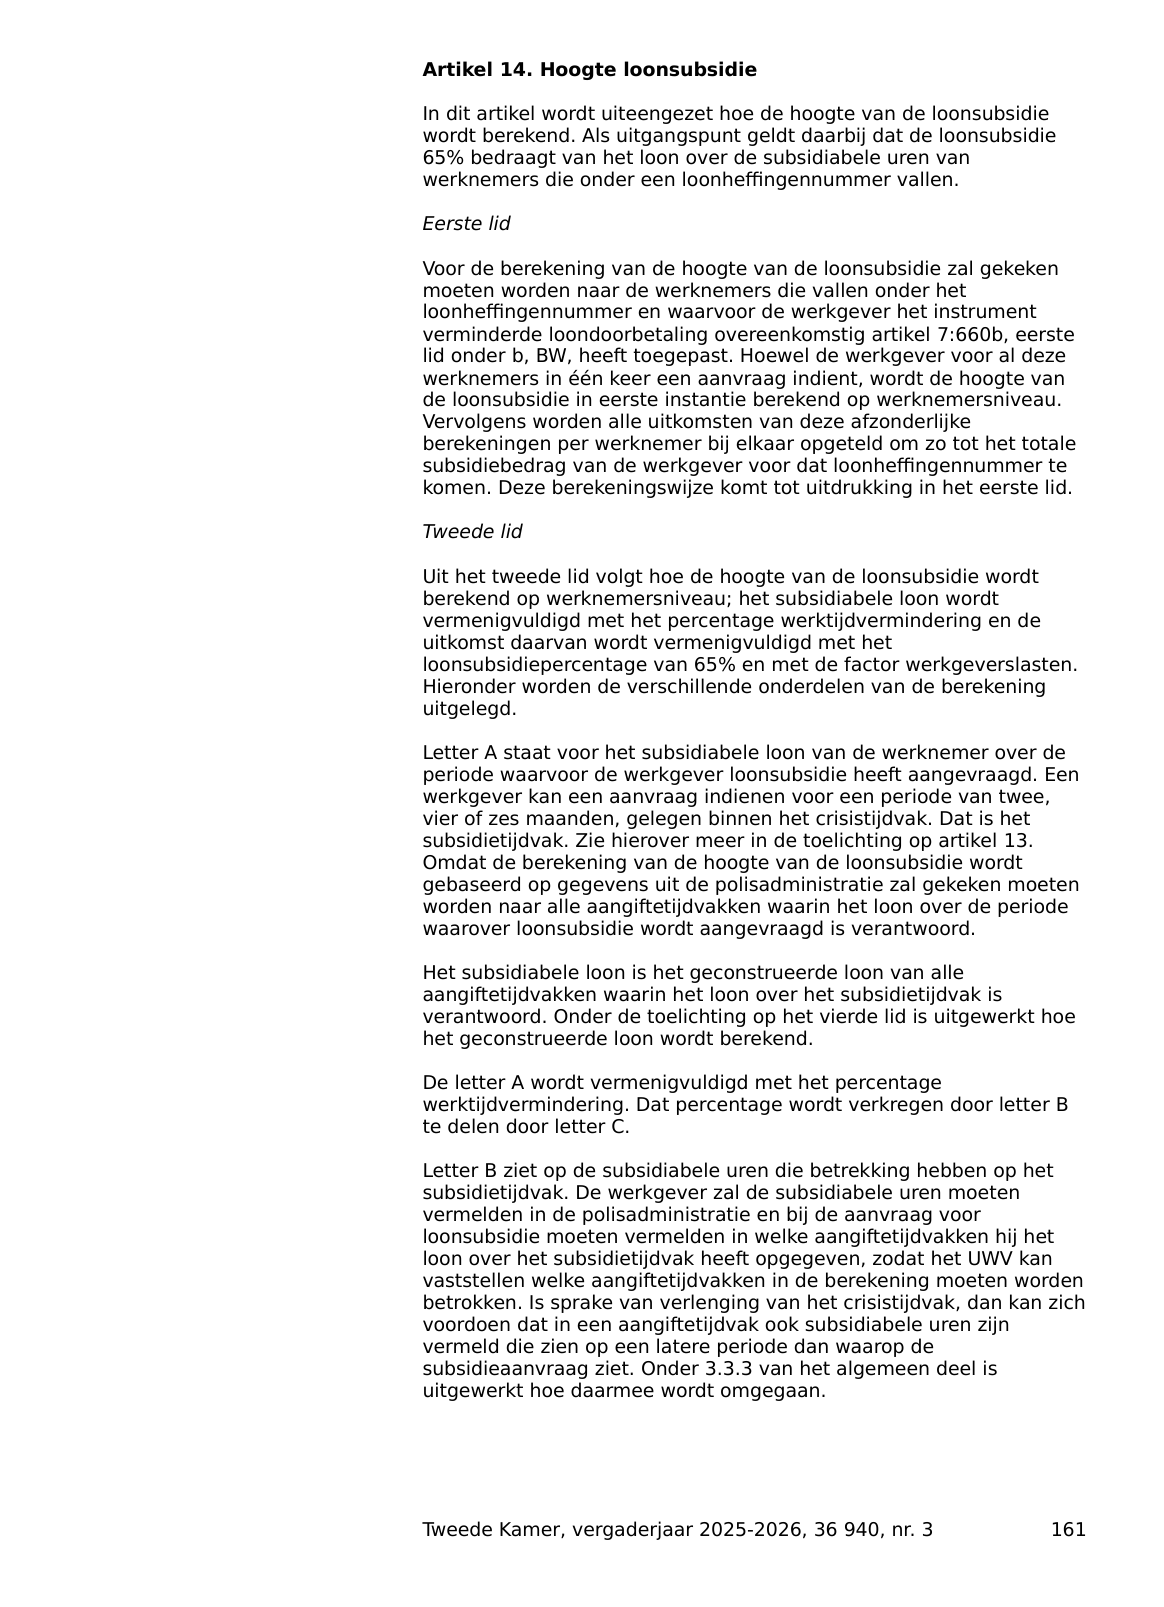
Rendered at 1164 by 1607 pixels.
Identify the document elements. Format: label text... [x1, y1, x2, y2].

text Letter B ziet op de subsidiabele uren die betrekking hebben op het subsidietijdvak. De werkgever zal de subsidiabele uren moeten vermelden in de polisadministratie en bij de aanvraag voor loonsubsidie moeten vermelden in welke aangiftetijdvakken hij het loon over het subsidietijdvak heeft opgegeven, zodat het UWV kan vaststellen welke aangiftetijdvakken in de berekening moeten worden betrokken. Is sprake van verlenging van het crisistijdvak, dan kan zich voordoen dat in een aangiftetijdvak ook subsidiabele uren zijn vermeld die zien op een latere periode dan waarop de subsidieaanvraag ziet. Onder 3.3.3 van het algemeen deel is uitgewerkt hoe daarmee wordt omgegaan. [422, 1160, 1087, 1402]
text Uit het tweede lid volgt hoe de hoogte van de loonsubsidie wordt berekend op werknemersniveau; het subsidiabele loon wordt vermenigvuldigd met het percentage werktijdvermindering en de uitkomst daarvan wordt vermenigvuldigd met het loonsubsidiepercentage van 65% en met de factor werkgeverslasten. Hieronder worden de verschillende onderdelen van de berekening uitgelegd. [422, 566, 1087, 719]
text Het subsidiabele loon is het geconstrueerde loon van alle aangiftetijdvakken waarin het loon over het subsidietijdvak is verantwoord. Onder de toelichting op het vierde lid is uitgewerkt hoe het geconstrueerde loon wordt berekend. [422, 962, 1087, 1049]
text Voor de berekening van de hoogte van de loonsubsidie zal gekeken moeten worden naar de werknemers die vallen onder het loonheffingennummer en waarvoor de werkgever het instrument verminderde loondoorbetaling overeenkomstig artikel 7:660b, eerste lid onder b, BW, heeft toegepast. Hoewel de werkgever voor al deze werknemers in één keer een aanvraag indient, wordt de hoogte van de loonsubsidie in eerste instantie berekend op werknemersniveau. Vervolgens worden alle uitkomsten van deze afzonderlijke berekeningen per werknemer bij elkaar opgeteld om zo tot het totale subsidiebedrag van de werkgever voor dat loonheffingennummer te komen. Deze berekeningswijze komt tot uitdrukking in het eerste lid. [422, 257, 1087, 499]
text Letter A staat voor het subsidiabele loon van de werknemer over de periode waarvoor de werkgever loonsubsidie heeft aangevraagd. Een werkgever kan een aanvraag indienen voor een periode van twee, vier of zes maanden, gelegen binnen het crisistijdvak. Dat is het subsidietijdvak. Zie hierover meer in de toelichting op artikel 13. Omdat de berekening van de hoogte van de loonsubsidie wordt gebaseerd op gegevens uit de polisadministratie zal gekeken moeten worden naar alle aangiftetijdvakken waarin het loon over de periode waarover loonsubsidie wordt aangevraagd is verantwoord. [422, 742, 1087, 939]
text In dit artikel wordt uiteengezet hoe de hoogte van de loonsubsidie wordt berekend. Als uitgangspunt geldt daarbij dat de loonsubsidie 65% bedraagt van het loon over de subsidiabele uren van werknemers die onder een loonheffingennummer vallen. [422, 103, 1087, 191]
subtitle Tweede lid [422, 521, 1087, 543]
text De letter A wordt vermenigvuldigd met het percentage werktijdvermindering. Dat percentage wordt verkregen door letter B te delen door letter C. [422, 1072, 1087, 1138]
subtitle Eerste lid [422, 213, 1087, 235]
subtitle Artikel 14. Hoogte loonsubsidie [422, 59, 1087, 81]
